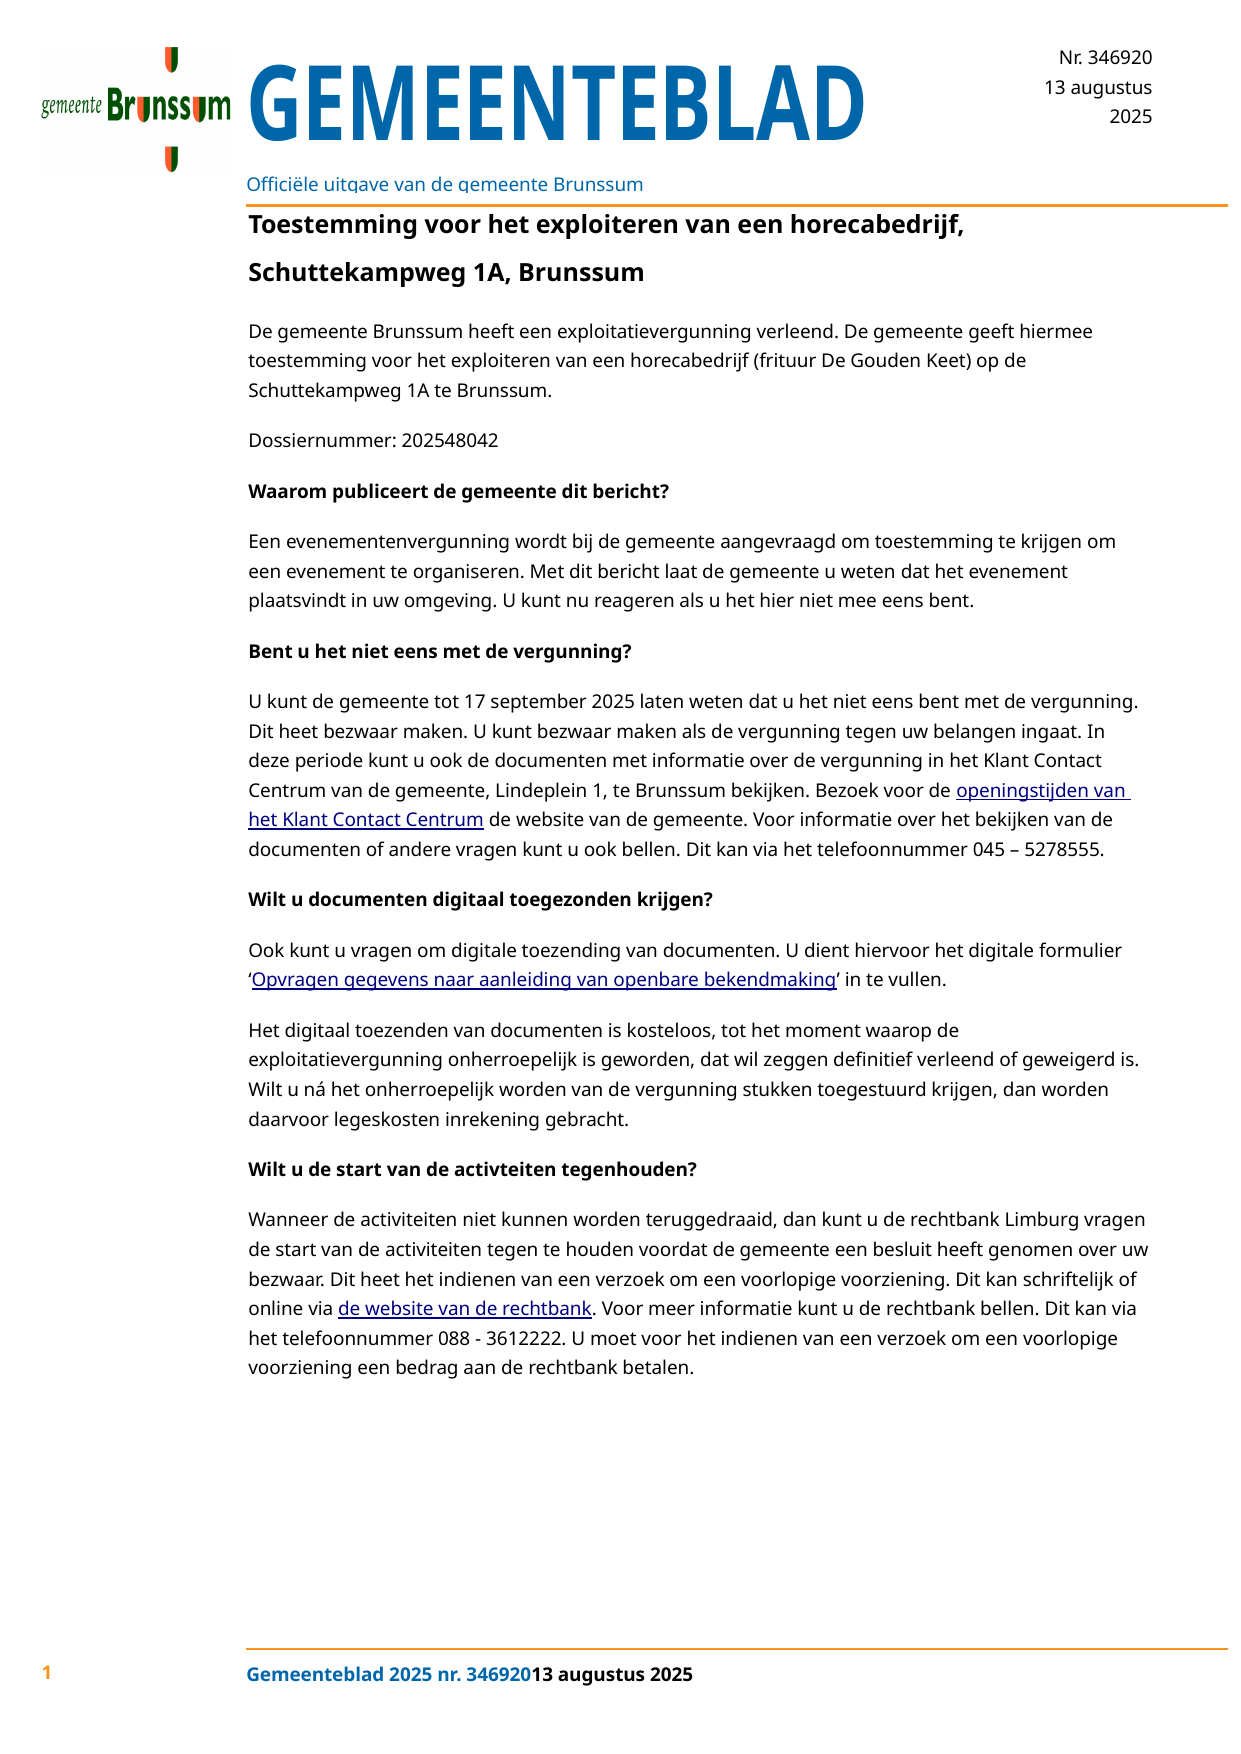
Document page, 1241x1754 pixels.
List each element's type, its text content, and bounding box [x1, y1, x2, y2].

text Een evenementenvergunning wordt bij de gemeente aangevraagd om toestemming te krijgen om een evenement te organiseren. Met dit bericht laat de gemeente u weten dat het evenement plaatsvindt in uw omgeving. U kunt nu reageren als u het hier niet mee eens bent. [248, 528, 1152, 613]
text Het digitaal toezenden van documenten is kosteloos, tot het moment waarop de exploitatievergunning onherroepelijk is geworden, dat wil zeggen definitief verleend of geweigerd is. Wilt u ná het onherroepelijk worden van de vergunning stukken toegestuurd krijgen, dan worden daarvoor legeskosten inrekening gebracht. [248, 1017, 1152, 1132]
text Ook kunt u vragen om digitale toezending van documenten. U dient hiervoor het digitale formulier ‘Opvragen gegevens naar aanleiding van openbare bekendmaking’ in te vullen. [248, 937, 1152, 992]
text Waarom publiceert de gemeente dit bericht? [248, 478, 1152, 504]
text Wanneer de activiteiten niet kunnen worden teruggedraaid, dan kunt u de rechtbank Limburg vragen de start van de activiteiten tegen te houden voordat de gemeente een besluit heeft genomen over uw bezwaar. Dit heet het indienen van een verzoek om een voorlopige voorziening. Dit kan schriftelijk of online via de website van de rechtbank. Voor meer informatie kunt u de rechtbank bellen. Dit kan via het telefoonnummer 088 - 3612222. U moet voor het indienen van een verzoek om een voorlopige voorziening een bedrag aan de rechtbank betalen. [248, 1207, 1152, 1380]
text De gemeente Brunssum heeft een exploitatievergunning verleend. De gemeente geeft hiermee toestemming voor het exploiteren van een horecabedrijf (frituur De Gouden Keet) op de Schuttekampweg 1A te Brunssum. [248, 318, 1152, 403]
text Dossiernummer: 202548042 [248, 427, 1152, 453]
text Toestemming voor het exploiteren van een horecabedrijf, Schuttekampweg 1A, Brunssum [248, 207, 1152, 288]
picture [41, 47, 231, 172]
text Bent u het niet eens met de vergunning? [248, 638, 1152, 664]
text Wilt u de start van de activteiten tegenhouden? [248, 1156, 1152, 1182]
text Wilt u documenten digitaal toegezonden krijgen? [248, 887, 1152, 912]
text U kunt de gemeente tot 17 september 2025 laten weten dat u het niet eens bent met de vergunning. Dit heet bezwaar maken. U kunt bezwaar maken als de vergunning tegen uw belangen ingaat. In deze periode kunt u ook de documenten met informatie over de vergunning in het Klant Contact Centrum van de gemeente, Lindeplein 1, te Brunssum bekijken. Bezoek voor de openingstijden van het Klant Contact Centrum de website van de gemeente. Voor informatie over het bekijken van de documenten of andere vragen kunt u ook bellen. Dit kan via het telefoonnummer 045 – 5278555. [248, 688, 1152, 862]
